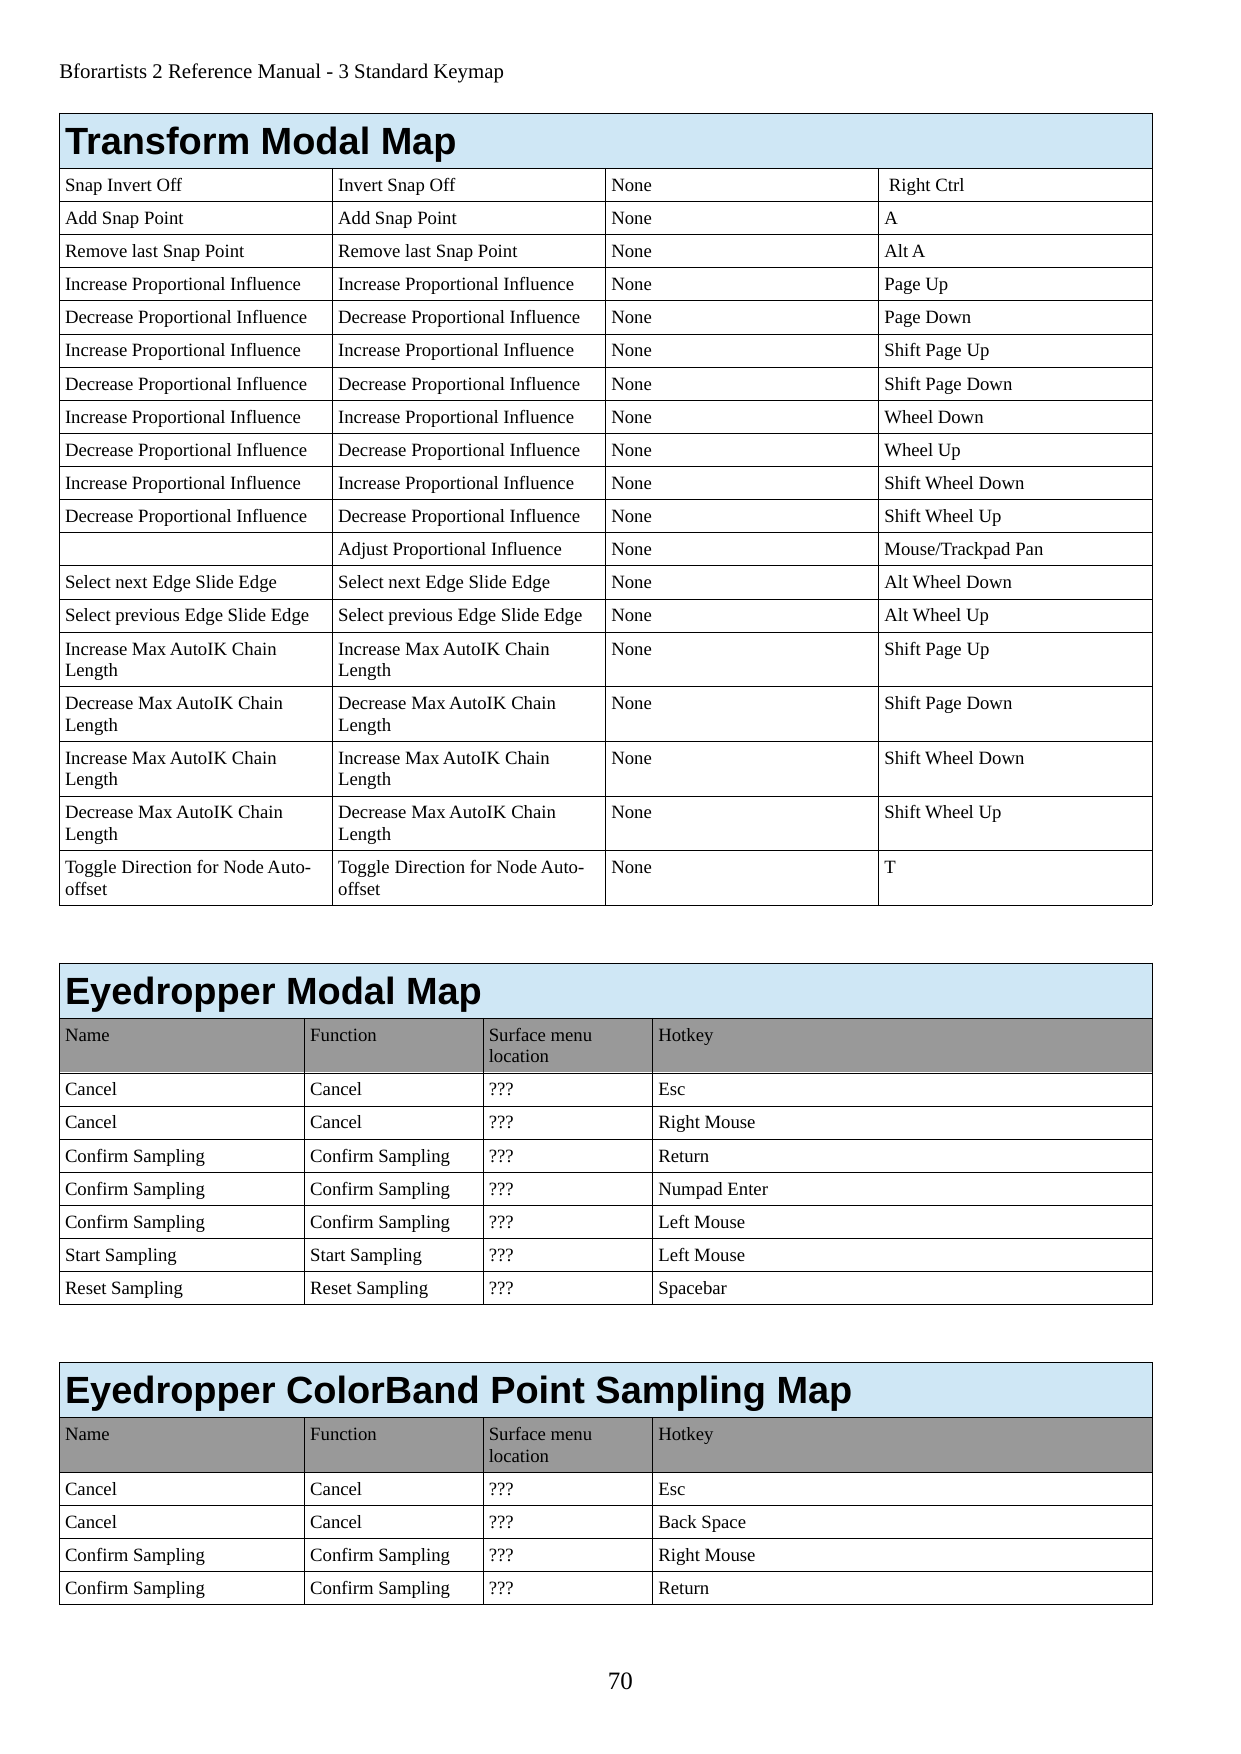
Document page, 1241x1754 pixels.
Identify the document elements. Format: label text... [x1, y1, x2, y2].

table_cell None [606, 335, 878, 367]
table_cell [60, 533, 332, 565]
table_cell Name [60, 1019, 304, 1072]
table_cell None [606, 566, 878, 598]
table_cell None [606, 301, 878, 333]
table_cell Name [60, 1418, 304, 1472]
table_cell None [606, 368, 878, 400]
table_cell Reset Sampling [305, 1272, 483, 1304]
table_cell Increase Proportional Influence [333, 335, 605, 367]
table_cell None [606, 467, 878, 499]
table_cell ??? [484, 1239, 652, 1271]
table_cell Shift Page Down [879, 687, 1152, 741]
table_cell Start Sampling [60, 1239, 304, 1271]
table_cell Esc [653, 1074, 1152, 1106]
table_cell Increase Max AutoIK Chain Length [60, 633, 332, 686]
table_cell ??? [484, 1140, 652, 1172]
table_cell Shift Page Up [879, 335, 1152, 367]
table_cell T [879, 851, 1152, 905]
table_cell Select next Edge Slide Edge [333, 566, 605, 598]
table_cell Increase Proportional Influence [333, 401, 605, 433]
table_cell Decrease Proportional Influence [60, 368, 332, 400]
table_cell Confirm Sampling [305, 1206, 483, 1238]
table_cell Adjust Proportional Influence [333, 533, 605, 565]
table_cell Shift Page Up [879, 633, 1152, 686]
table_cell Function [305, 1418, 483, 1472]
table_cell Confirm Sampling [305, 1539, 483, 1571]
table_cell Reset Sampling [60, 1272, 304, 1304]
table_cell Cancel [60, 1074, 304, 1106]
table_cell Increase Max AutoIK Chain Length [333, 633, 605, 686]
table_cell Esc [653, 1473, 1152, 1505]
table_cell Alt A [879, 235, 1152, 267]
table_cell None [606, 401, 878, 433]
table_cell Start Sampling [305, 1239, 483, 1271]
table_cell ??? [484, 1173, 652, 1205]
table_cell Cancel [305, 1473, 483, 1505]
table_cell Alt Wheel Down [879, 566, 1152, 598]
table_cell None [606, 633, 878, 686]
table_cell None [606, 235, 878, 267]
table_cell ??? [484, 1272, 652, 1304]
table_cell ??? [484, 1107, 652, 1139]
table_cell Surface menu location [484, 1418, 652, 1472]
table_cell Left Mouse [653, 1206, 1152, 1238]
table_cell Increase Max AutoIK Chain Length [333, 742, 605, 796]
table_cell Decrease Proportional Influence [333, 368, 605, 400]
table_cell Remove last Snap Point [60, 235, 332, 267]
table_cell Wheel Up [879, 434, 1152, 466]
table_cell Decrease Proportional Influence [333, 500, 605, 532]
table_cell Decrease Max AutoIK Chain Length [60, 797, 332, 850]
table_cell None [606, 434, 878, 466]
table_cell Increase Proportional Influence [60, 335, 332, 367]
table_cell Select previous Edge Slide Edge [60, 600, 332, 632]
table_cell Mouse/Trackpad Pan [879, 533, 1152, 565]
table_cell None [606, 797, 878, 850]
table_cell Back Space [653, 1506, 1152, 1538]
table_cell Shift Wheel Down [879, 467, 1152, 499]
table_cell ??? [484, 1473, 652, 1505]
table_cell Increase Max AutoIK Chain Length [60, 742, 332, 796]
table_cell Spacebar [653, 1272, 1152, 1304]
table_cell Shift Wheel Down [879, 742, 1152, 796]
table_cell Add Snap Point [333, 202, 605, 234]
table_cell Decrease Proportional Influence [333, 434, 605, 466]
table_cell Shift Wheel Up [879, 797, 1152, 850]
table_cell None [606, 169, 878, 201]
table_cell None [606, 687, 878, 741]
table_cell Decrease Proportional Influence [333, 301, 605, 333]
table_cell Decrease Max AutoIK Chain Length [60, 687, 332, 741]
table_cell None [606, 500, 878, 532]
table_cell ??? [484, 1074, 652, 1106]
table_cell ??? [484, 1506, 652, 1538]
table_cell Decrease Proportional Influence [60, 301, 332, 333]
table_cell Cancel [60, 1506, 304, 1538]
table_cell None [606, 742, 878, 796]
table_cell Invert Snap Off [333, 169, 605, 201]
table_cell None [606, 202, 878, 234]
table_cell Snap Invert Off [60, 169, 332, 201]
table_cell Cancel [60, 1107, 304, 1139]
table_cell Add Snap Point [60, 202, 332, 234]
table_cell Hotkey [653, 1019, 1152, 1072]
table_cell Cancel [305, 1074, 483, 1106]
table_cell Alt Wheel Up [879, 600, 1152, 632]
table_cell Surface menu location [484, 1019, 652, 1072]
table_cell None [606, 268, 878, 300]
table_cell Page Up [879, 268, 1152, 300]
table_cell Confirm Sampling [60, 1140, 304, 1172]
table_cell Return [653, 1572, 1152, 1604]
table_cell Page Down [879, 301, 1152, 333]
table_cell Cancel [305, 1107, 483, 1139]
table_header Eyedropper ColorBand Point Sampling Map [60, 1363, 1152, 1417]
table_cell Confirm Sampling [60, 1539, 304, 1571]
table_cell Shift Page Down [879, 368, 1152, 400]
table_cell Remove last Snap Point [333, 235, 605, 267]
table_cell Increase Proportional Influence [60, 401, 332, 433]
table_cell Function [305, 1019, 483, 1072]
table_cell Increase Proportional Influence [333, 467, 605, 499]
table_cell Confirm Sampling [60, 1173, 304, 1205]
table_cell Confirm Sampling [60, 1206, 304, 1238]
table_cell Toggle Direction for Node Auto-offset [333, 851, 605, 905]
table_cell None [606, 851, 878, 905]
table_cell None [606, 533, 878, 565]
table_cell Decrease Max AutoIK Chain Length [333, 687, 605, 741]
table_cell Decrease Proportional Influence [60, 434, 332, 466]
table_cell Right Mouse [653, 1107, 1152, 1139]
table_cell Increase Proportional Influence [60, 268, 332, 300]
table_cell Select previous Edge Slide Edge [333, 600, 605, 632]
table_cell Hotkey [653, 1418, 1152, 1472]
table_cell Return [653, 1140, 1152, 1172]
table_cell Confirm Sampling [305, 1140, 483, 1172]
table_cell Left Mouse [653, 1239, 1152, 1271]
table_cell Numpad Enter [653, 1173, 1152, 1205]
table_cell ??? [484, 1572, 652, 1604]
table_cell ??? [484, 1539, 652, 1571]
table_cell None [606, 600, 878, 632]
table_cell Confirm Sampling [305, 1173, 483, 1205]
table_cell Right Mouse [653, 1539, 1152, 1571]
table_cell Select next Edge Slide Edge [60, 566, 332, 598]
table_cell Toggle Direction for Node Auto-offset [60, 851, 332, 905]
table_cell Shift Wheel Up [879, 500, 1152, 532]
table_cell Decrease Max AutoIK Chain Length [333, 797, 605, 850]
table_cell Decrease Proportional Influence [60, 500, 332, 532]
table_header Eyedropper Modal Map [60, 964, 1152, 1018]
table_cell Cancel [305, 1506, 483, 1538]
table_cell Confirm Sampling [305, 1572, 483, 1604]
table_cell Wheel Down [879, 401, 1152, 433]
table_cell Increase Proportional Influence [60, 467, 332, 499]
table_header Transform Modal Map [60, 114, 1152, 168]
table_cell A [879, 202, 1152, 234]
table_cell Right Ctrl [879, 169, 1152, 201]
table_cell ??? [484, 1206, 652, 1238]
table_cell Confirm Sampling [60, 1572, 304, 1604]
table_cell Increase Proportional Influence [333, 268, 605, 300]
table_cell Cancel [60, 1473, 304, 1505]
